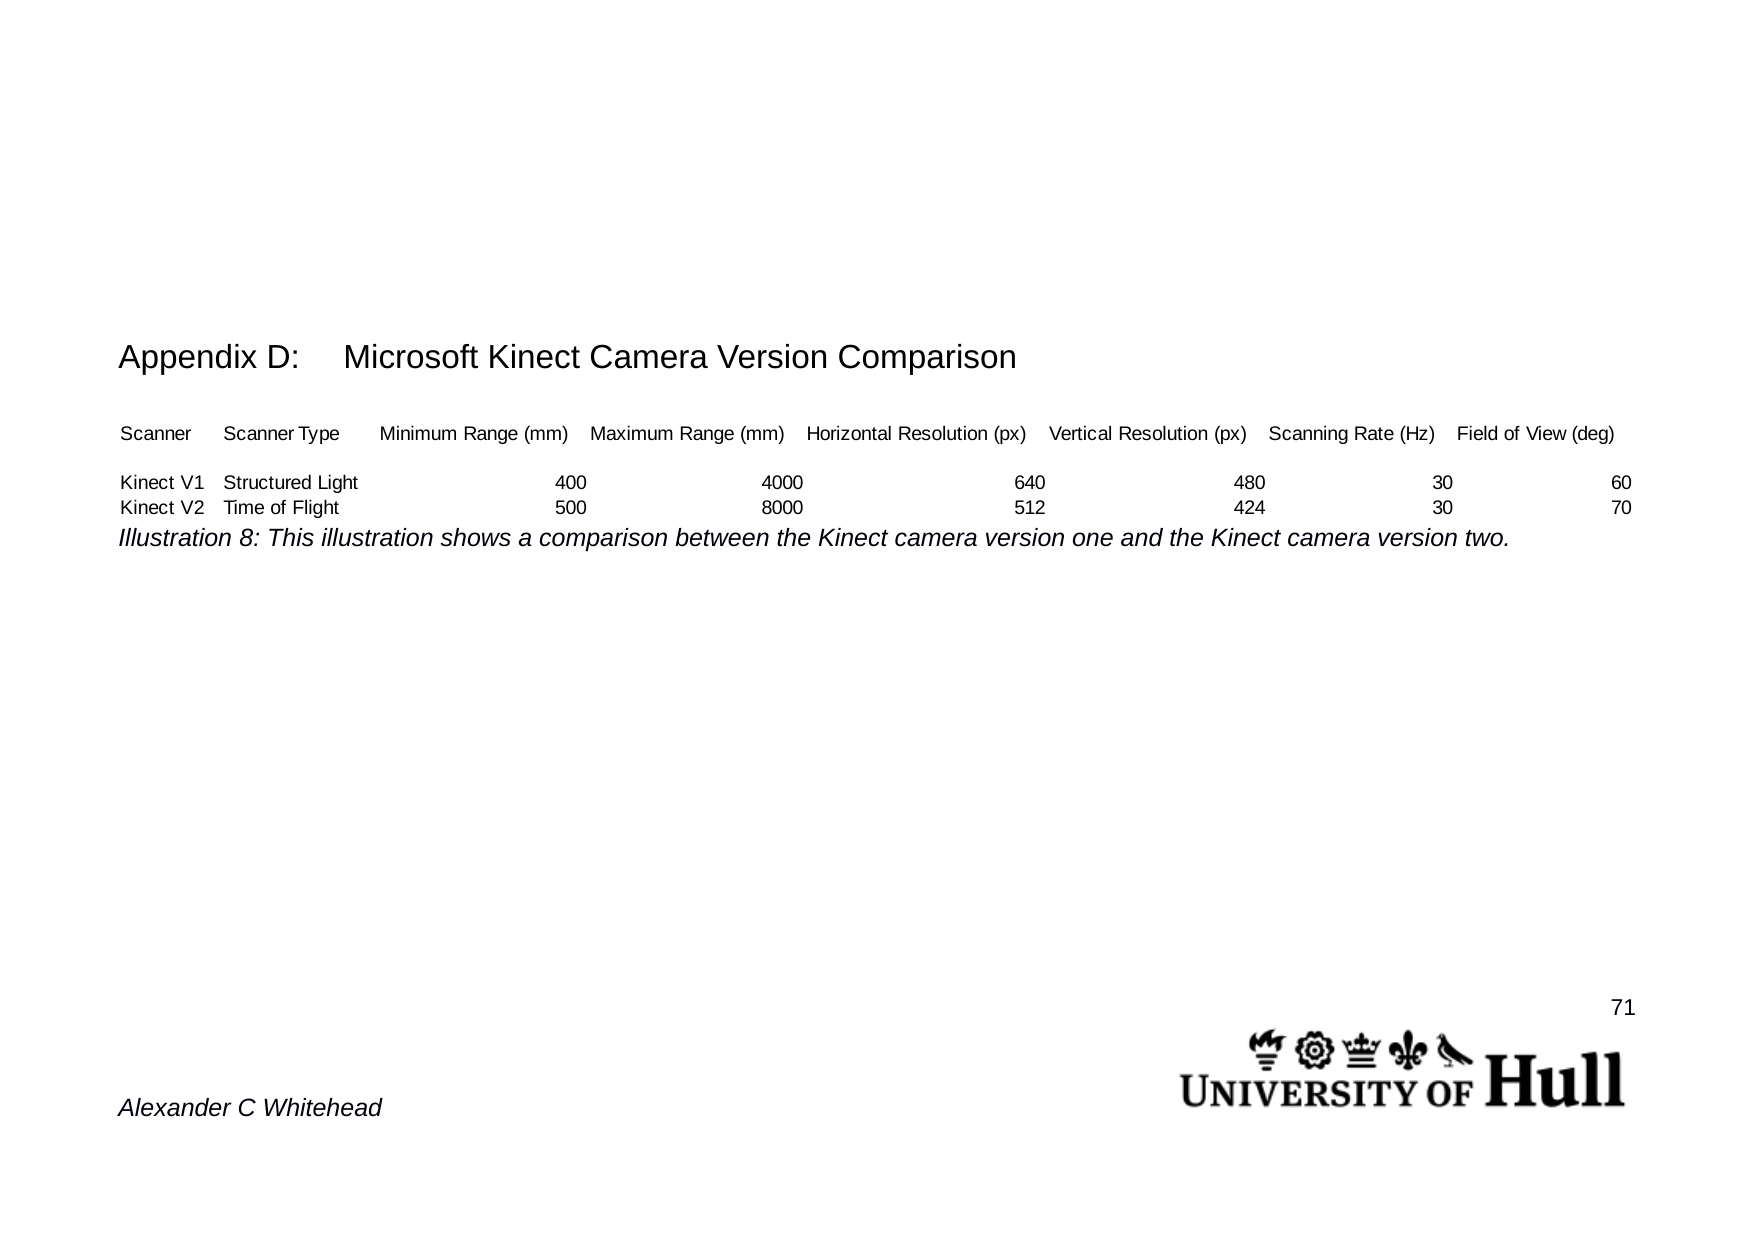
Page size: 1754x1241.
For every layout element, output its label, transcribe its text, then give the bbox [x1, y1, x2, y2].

picture [1173, 1020, 1634, 1117]
text Illustration 8: This illustration shows a comparison between the Kinect camera version one and the Kinect camera version two. [118, 422, 1636, 551]
subtitle Microsoft Kinect Camera Version Comparison [118, 337, 1636, 376]
